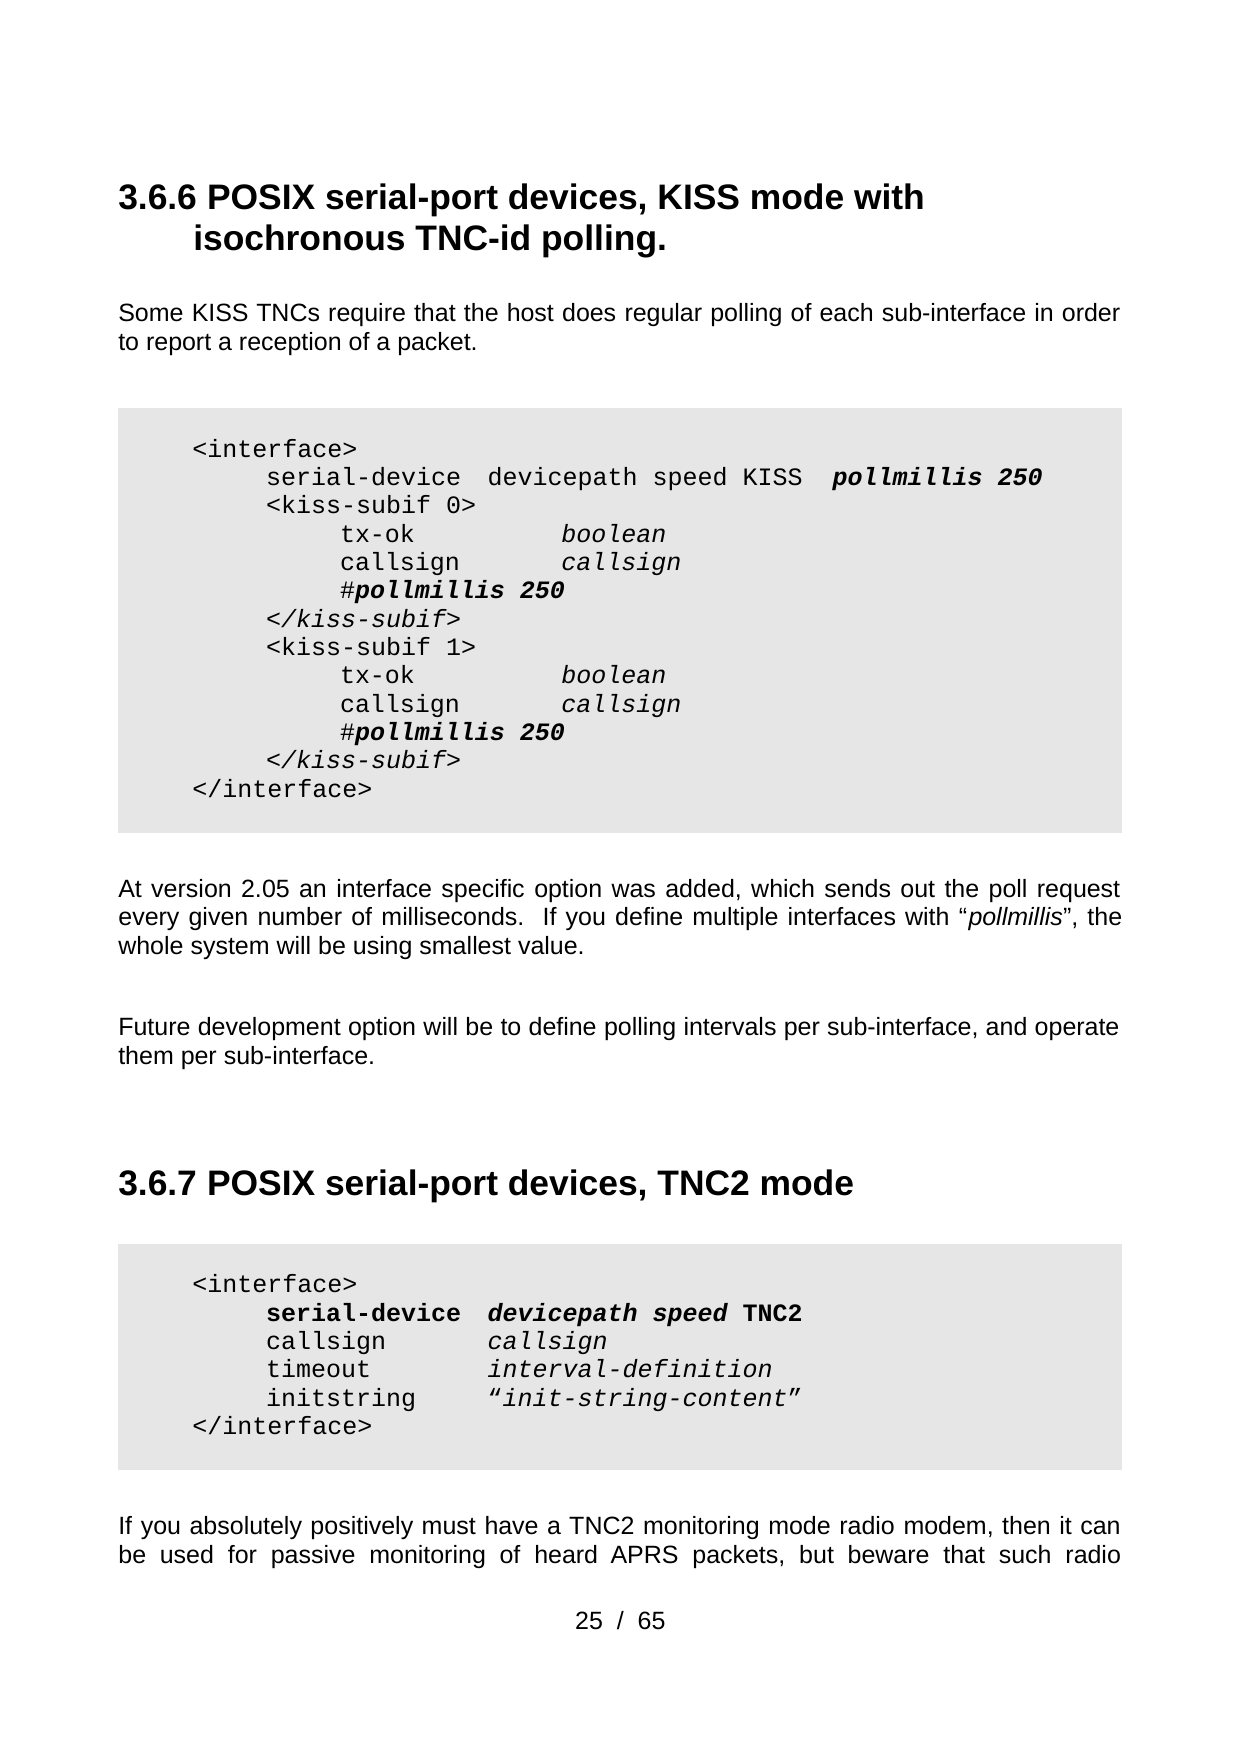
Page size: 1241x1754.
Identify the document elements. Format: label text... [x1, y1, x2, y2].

text Future development option will be to define polling intervals per sub-interface, and operate them per sub-interface. [118, 1012, 1122, 1070]
text At version 2.05 an interface specific option was added, which sends out the poll request every given number of milliseconds. If you define multiple interfaces with “pollmillis”, the whole system will be using smallest value. [118, 874, 1122, 960]
text If you absolutely positively must have a TNC2 monitoring mode radio modem, then it can be used for passive monitoring of heard APRS packets, but beware that such radio [118, 1511, 1122, 1568]
subtitle POSIX serial-port devices, TNC2 mode [118, 1162, 1122, 1203]
text initstring “init-string-content” [118, 1385, 1122, 1414]
text callsign callsign [118, 1329, 1122, 1357]
text </interface> [118, 1414, 1122, 1442]
text </kiss-subif> [118, 748, 1122, 776]
text </interface> [118, 776, 1122, 805]
text callsign callsign [118, 691, 1122, 720]
text timeout interval-definition [118, 1357, 1122, 1385]
text serial-device devicepath speed TNC2 [118, 1300, 1122, 1329]
text <interface> [118, 1272, 1122, 1300]
text tx-ok boolean [118, 521, 1122, 550]
text Some KISS TNCs require that the host does regular polling of each sub-interface in order to report a reception of a packet. [118, 298, 1122, 356]
text <interface> [118, 436, 1122, 465]
text serial-device devicepath speed KISS pollmillis 250 [118, 465, 1122, 493]
text <kiss-subif 1> [118, 635, 1122, 663]
text tx-ok boolean [118, 663, 1122, 691]
text </kiss-subif> [118, 606, 1122, 635]
text callsign callsign [118, 550, 1122, 578]
text <kiss-subif 0> [118, 493, 1122, 521]
subtitle POSIX serial-port devices, KISS mode with isochronous TNC-id polling. [118, 176, 1122, 258]
text #pollmillis 250 [118, 578, 1122, 606]
text #pollmillis 250 [118, 720, 1122, 748]
